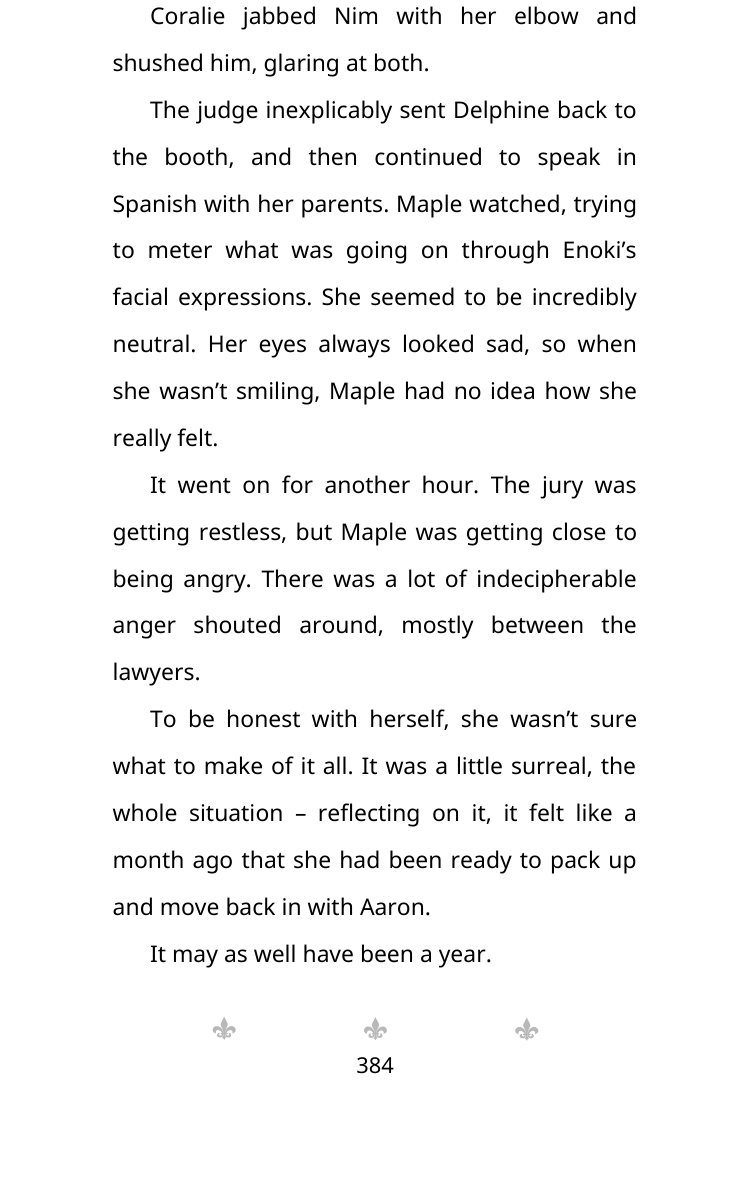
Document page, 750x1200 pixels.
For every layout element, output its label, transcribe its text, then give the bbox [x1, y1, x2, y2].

text Coralie jabbed Nim with her elbow and shushed him, glaring at both. [112, 0, 637, 78]
text It may as well have been a year. [112, 937, 637, 969]
text To be honest with herself, she wasn’t sure what to make of it all. It was a little surreal, the whole situation – reflecting on it, it felt like a month ago that she had been ready to pack up and move back in with Aaron. [112, 703, 637, 922]
text It went on for another hour. The jury was getting restless, but Maple was getting close to being angry. There was a lot of indecipherable anger shouted around, mostly between the lawyers. [112, 469, 637, 687]
text The judge inexplicably sent Delphine back to the booth, and then continued to speak in Spanish with her parents. Maple watched, trying to meter what was going on through Enoki’s facial expressions. She seemed to be incredibly neutral. Her eyes always looked sad, so when she wasn’t smiling, Maple had no idea how she really felt. [112, 94, 637, 453]
